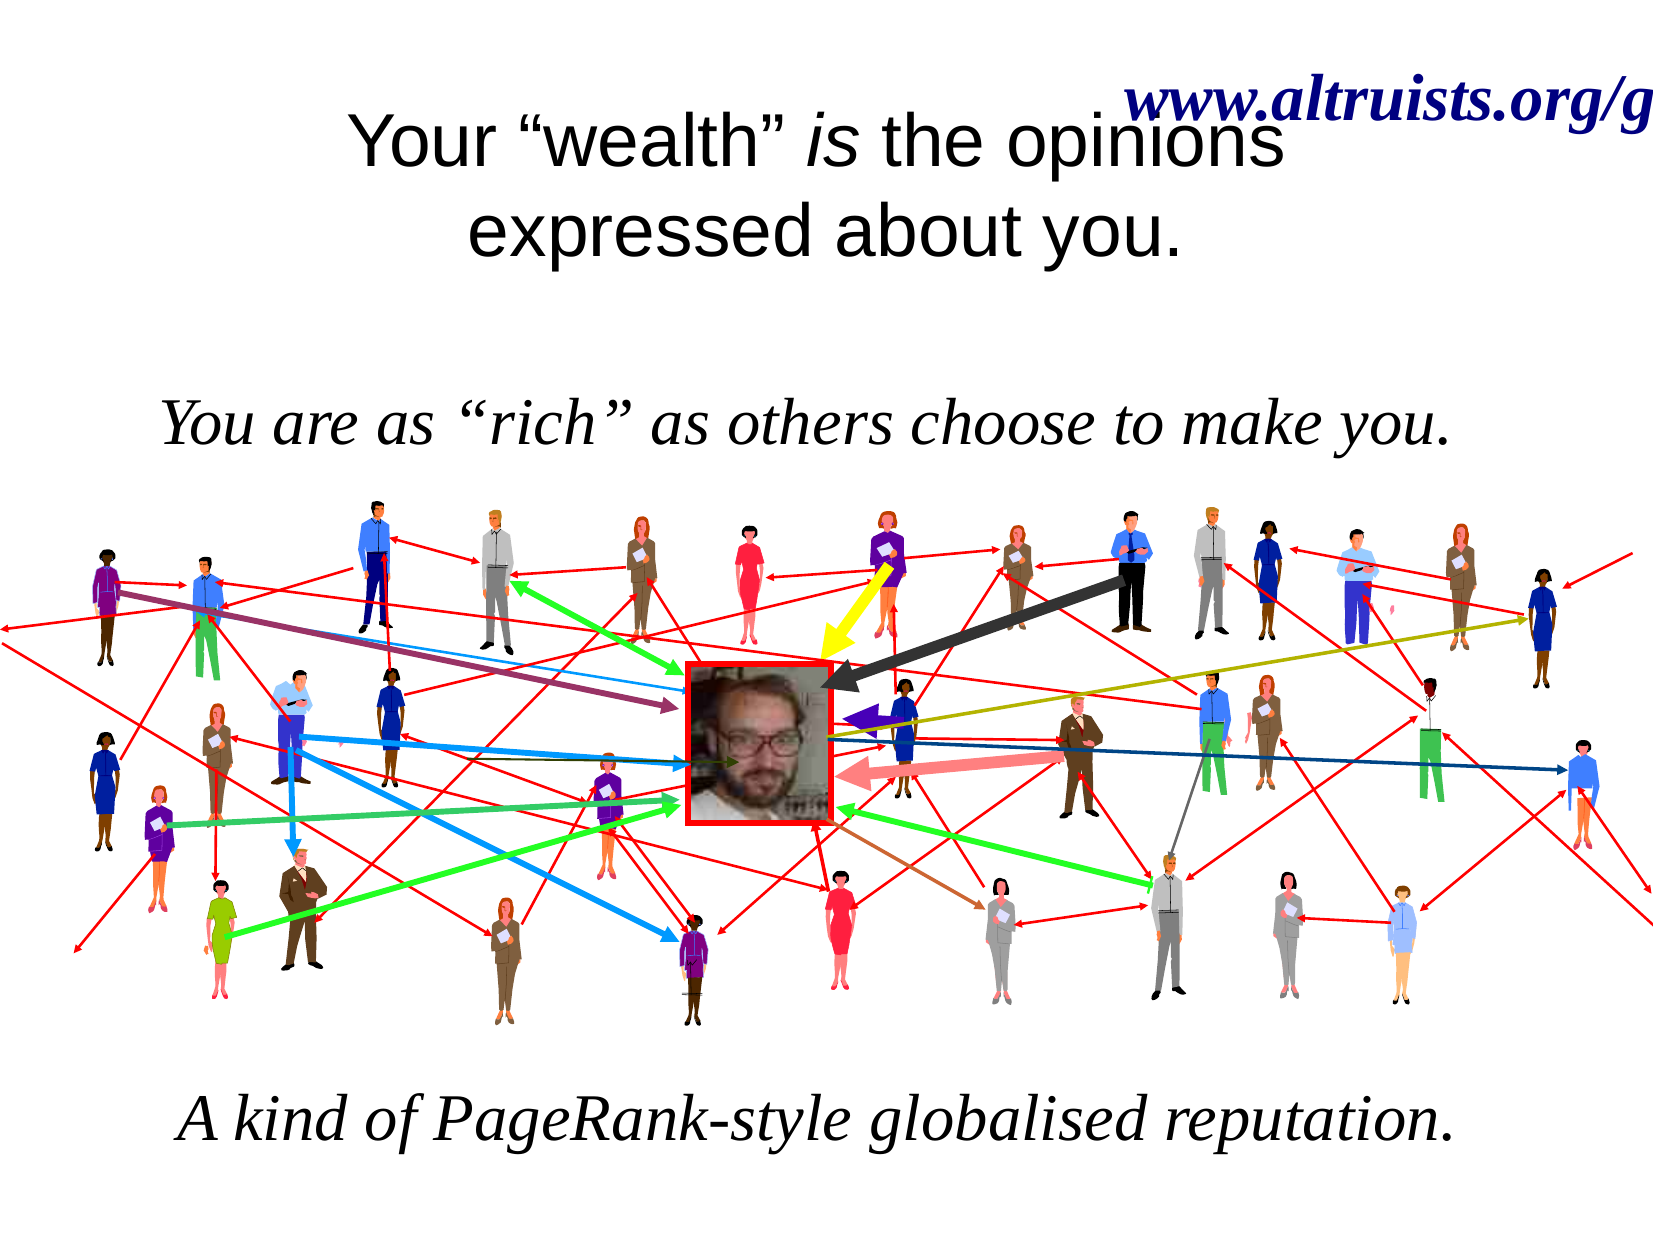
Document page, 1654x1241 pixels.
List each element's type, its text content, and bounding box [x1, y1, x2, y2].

text_box [482, 509, 514, 618]
text_box [215, 617, 222, 627]
text_box [1199, 673, 1233, 754]
text_box [1255, 760, 1276, 791]
text_box [1017, 586, 1027, 611]
text_box [500, 621, 514, 656]
text_box [1151, 874, 1187, 1001]
text_box [1018, 623, 1026, 630]
text_box [1202, 757, 1211, 793]
text_box [1568, 740, 1600, 811]
text_box [985, 877, 1016, 1006]
text_box [1193, 525, 1229, 640]
text_box [391, 780, 399, 788]
text_box [1423, 678, 1437, 698]
text_box [1253, 520, 1283, 599]
text_box [491, 897, 522, 1016]
text_box [294, 755, 311, 784]
text_box [1336, 560, 1380, 645]
text_box [597, 806, 624, 825]
text_box [603, 752, 615, 756]
text_box [626, 516, 658, 635]
text_box [1058, 696, 1104, 748]
text_box [825, 870, 857, 990]
text_box [1082, 782, 1100, 817]
text_box [1205, 507, 1220, 527]
text_box [279, 848, 328, 915]
text_box [92, 549, 121, 616]
text_box [1110, 511, 1153, 633]
text_box [1528, 568, 1557, 689]
text_box [358, 518, 385, 602]
text_box [686, 915, 703, 931]
text_box [198, 556, 212, 578]
text_box [1460, 632, 1470, 651]
text_box [1163, 854, 1177, 877]
text_box [1008, 581, 1018, 613]
text_box [735, 525, 765, 611]
text_box [894, 776, 912, 799]
text_box [1003, 525, 1034, 587]
text_box [1244, 674, 1283, 756]
text_box [379, 605, 386, 628]
text_box [381, 778, 389, 788]
title Your “wealth” is the opinions expressed about you. [0, 77, 1653, 285]
text_box [376, 667, 406, 740]
text_box [270, 670, 313, 751]
text_box [271, 751, 288, 785]
text_box A kind of PageRank-style globalised reputation. [0, 1016, 1653, 1224]
text_box [192, 575, 205, 607]
text_box [890, 678, 919, 721]
text_box [192, 611, 221, 681]
text_box [1257, 590, 1276, 641]
text_box [1341, 529, 1377, 563]
text_box [593, 762, 622, 801]
text_box [1452, 603, 1470, 629]
text_box [206, 573, 225, 611]
text_box [371, 501, 391, 587]
text_box [89, 731, 121, 852]
picture [690, 667, 829, 821]
text_box [281, 915, 324, 971]
text_box [382, 746, 400, 777]
text_box [892, 744, 914, 764]
text_box [890, 724, 918, 741]
text_box [1387, 903, 1417, 1005]
text_box [144, 785, 175, 914]
text_box [479, 619, 495, 650]
text_box [1450, 633, 1459, 652]
text_box You are as “rich” as others choose to make you. [143, 379, 1470, 469]
text_box [1419, 766, 1429, 800]
text_box [203, 880, 237, 1000]
text_box [740, 612, 758, 645]
text_box [1573, 797, 1593, 850]
text_box [208, 769, 215, 820]
text_box [1389, 605, 1395, 616]
text_box [97, 617, 115, 667]
text_box [1445, 523, 1477, 602]
text_box [870, 511, 907, 639]
text_box [679, 931, 709, 993]
text_box [202, 703, 234, 776]
text_box [218, 775, 226, 819]
text_box [596, 834, 617, 881]
text_box [1369, 599, 1374, 607]
text_box [643, 639, 651, 644]
text_box [1394, 885, 1411, 903]
text_box [1419, 728, 1442, 763]
text_box [1059, 752, 1094, 819]
text_box www.altruists.org/ge [1109, 53, 1653, 144]
text_box [1272, 871, 1304, 1000]
text_box [1213, 758, 1228, 795]
text_box [688, 996, 701, 1016]
text_box [1431, 767, 1445, 802]
text_box [358, 603, 374, 634]
